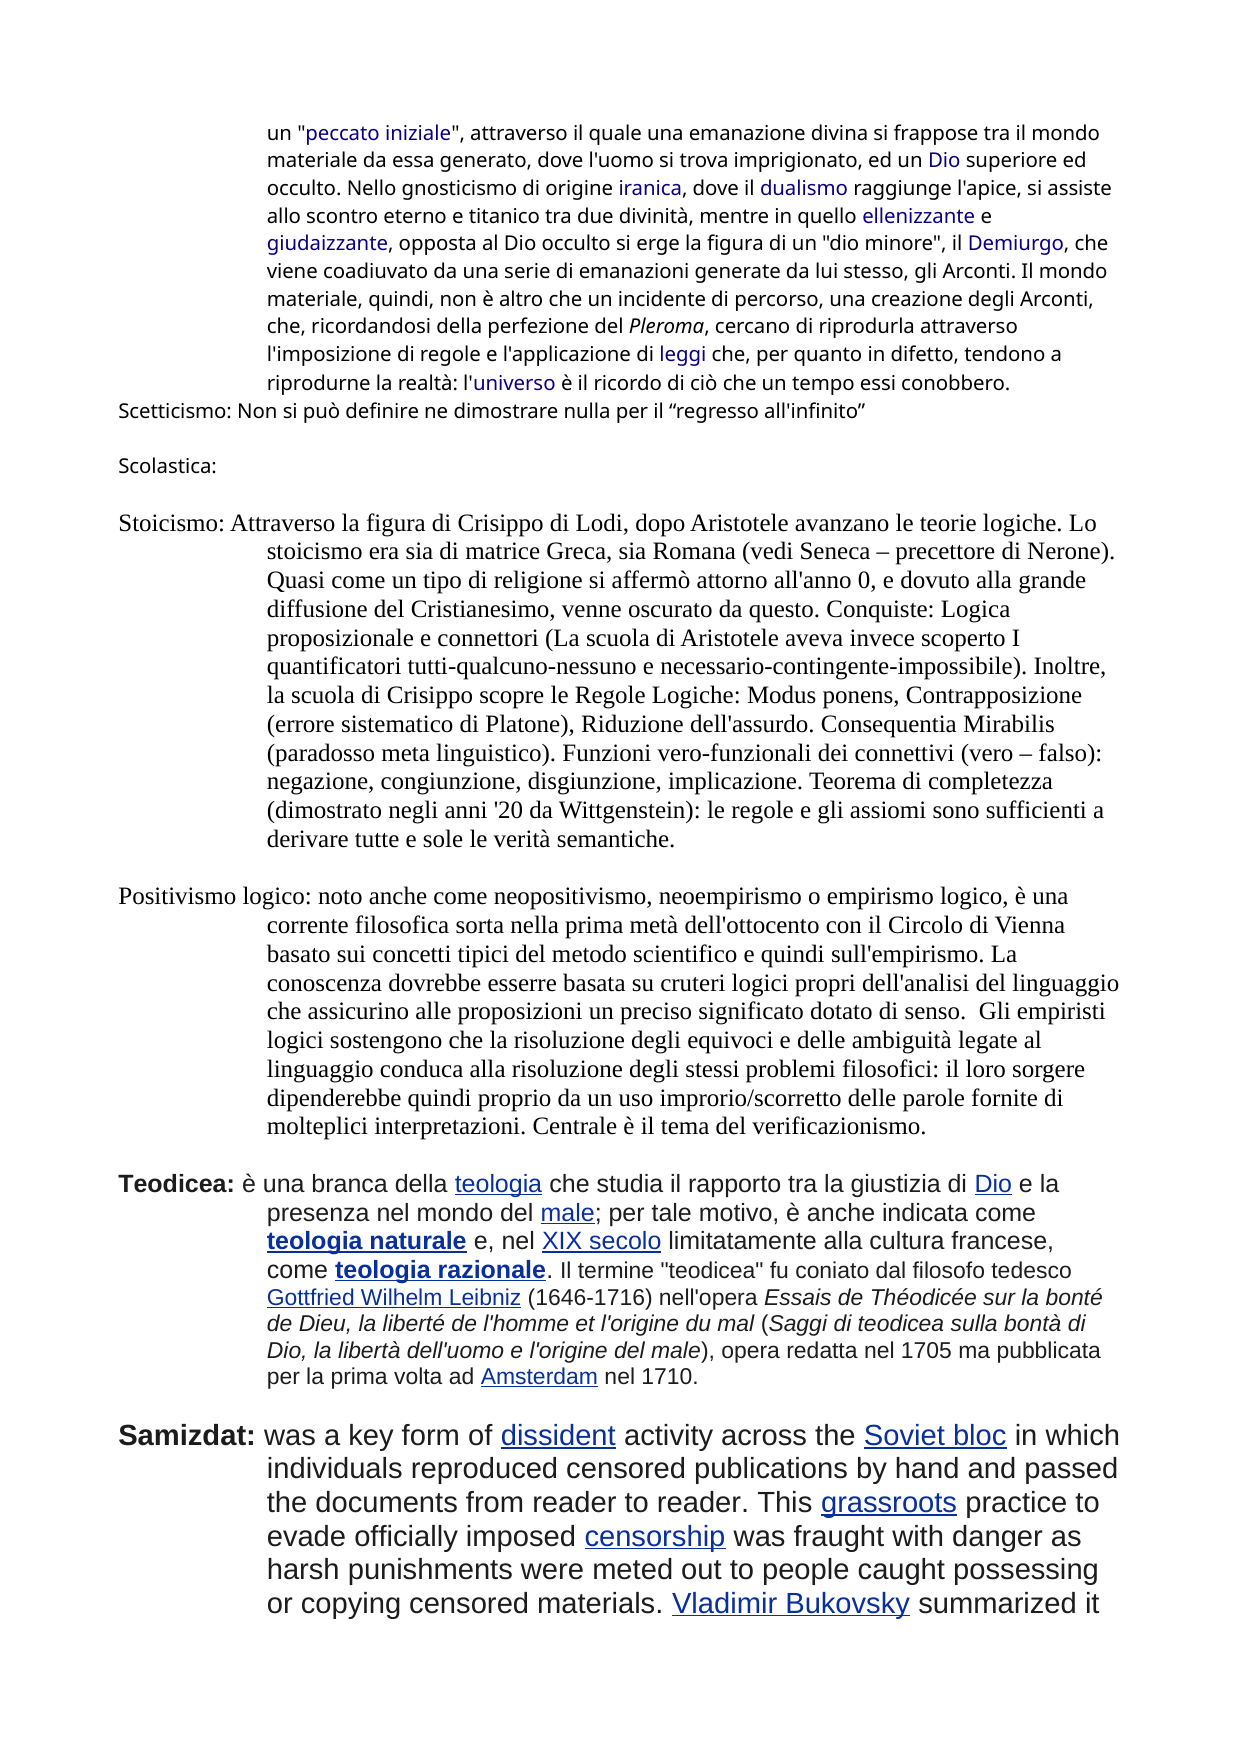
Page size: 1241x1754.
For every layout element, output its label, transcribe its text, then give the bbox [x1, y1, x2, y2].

text Scetticismo: Non si può definire ne dimostrare nulla per il “regresso all'infinito” [118, 397, 1122, 424]
text Teodicea: è una branca della teologia che studia il rapporto tra la giustizia di Dio e la presenza nel mondo del male; per tale motivo, è anche indicata come teologia naturale e, nel XIX secolo limitatamente alla cultura francese, come teologia razionale. Il termine "teodicea" fu coniato dal filosofo tedesco Gottfried Wilhelm Leibniz (1646-1716) nell'opera Essais de Théodicée sur la bonté de Dieu, la liberté de l'homme et l'origine du mal (Saggi di teodicea sulla bontà di Dio, la libertà dell'uomo e l'origine del male), opera redatta nel 1705 ma pubblicata per la prima volta ad Amsterdam nel 1710. [118, 1169, 1122, 1389]
text Samizdat: was a key form of dissident activity across the Soviet bloc in which individuals reproduced censored publications by hand and passed the documents from reader to reader. This grassroots practice to evade officially imposed censorship was fraught with danger as harsh punishments were meted out to people caught possessing or copying censored materials. Vladimir Bukovsky summarized it [118, 1418, 1122, 1619]
text Stoicismo: Attraverso la figura di Crisippo di Lodi, dopo Aristotele avanzano le teorie logiche. Lo stoicismo era sia di matrice Greca, sia Romana (vedi Seneca – precettore di Nerone). Quasi come un tipo di religione si affermò attorno all'anno 0, e dovuto alla grande diffusione del Cristianesimo, venne oscurato da questo. Conquiste: Logica proposizionale e connettori (La scuola di Aristotele aveva invece scoperto I quantificatori tutti-qualcuno-nessuno e necessario-contingente-impossibile). Inoltre, la scuola di Crisippo scopre le Regole Logiche: Modus ponens, Contrapposizione (errore sistematico di Platone), Riduzione dell'assurdo. Consequentia Mirabilis (paradosso meta linguistico). Funzioni vero-funzionali dei connettivi (vero – falso): negazione, congiunzione, disgiunzione, implicazione. Teorema di completezza (dimostrato negli anni '20 da Wittgenstein): le regole e gli assiomi sono sufficienti a derivare tutte e sole le verità semantiche. [118, 508, 1122, 853]
text Scolastica: [118, 452, 1122, 480]
text Positivismo logico: noto anche come neopositivismo, neoempirismo o empirismo logico, è una corrente filosofica sorta nella prima metà dell'ottocento con il Circolo di Vienna basato sui concetti tipici del metodo scientifico e quindi sull'empirismo. La conoscenza dovrebbe esserre basata su cruteri logici propri dell'analisi del linguaggio che assicurino alle proposizioni un preciso significato dotato di senso. Gli empiristi logici sostengono che la risoluzione degli equivoci e delle ambiguità legate al linguaggio conduca alla risoluzione degli stessi problemi filosofici: il loro sorgere dipenderebbe quindi proprio da un uso improrio/scorretto delle parole fornite di molteplici interpretazioni. Centrale è il tema del verificazionismo. [118, 881, 1122, 1140]
text un "peccato iniziale", attraverso il quale una emanazione divina si frappose tra il mondo materiale da essa generato, dove l'uomo si trova imprigionato, ed un Dio superiore ed occulto. Nello gnosticismo di origine iranica, dove il dualismo raggiunge l'apice, si assiste allo scontro eterno e titanico tra due divinità, mentre in quello ellenizzante e giudaizzante, opposta al Dio occulto si erge la figura di un "dio minore", il Demiurgo, che viene coadiuvato da una serie di emanazioni generate da lui stesso, gli Arconti. Il mondo materiale, quindi, non è altro che un incidente di percorso, una creazione degli Arconti, che, ricordandosi della perfezione del Pleroma, cercano di riprodurla attraverso l'imposizione di regole e l'applicazione di leggi che, per quanto in difetto, tendono a riprodurne la realtà: l'universo è il ricordo di ciò che un tempo essi conobbero. [118, 118, 1122, 397]
